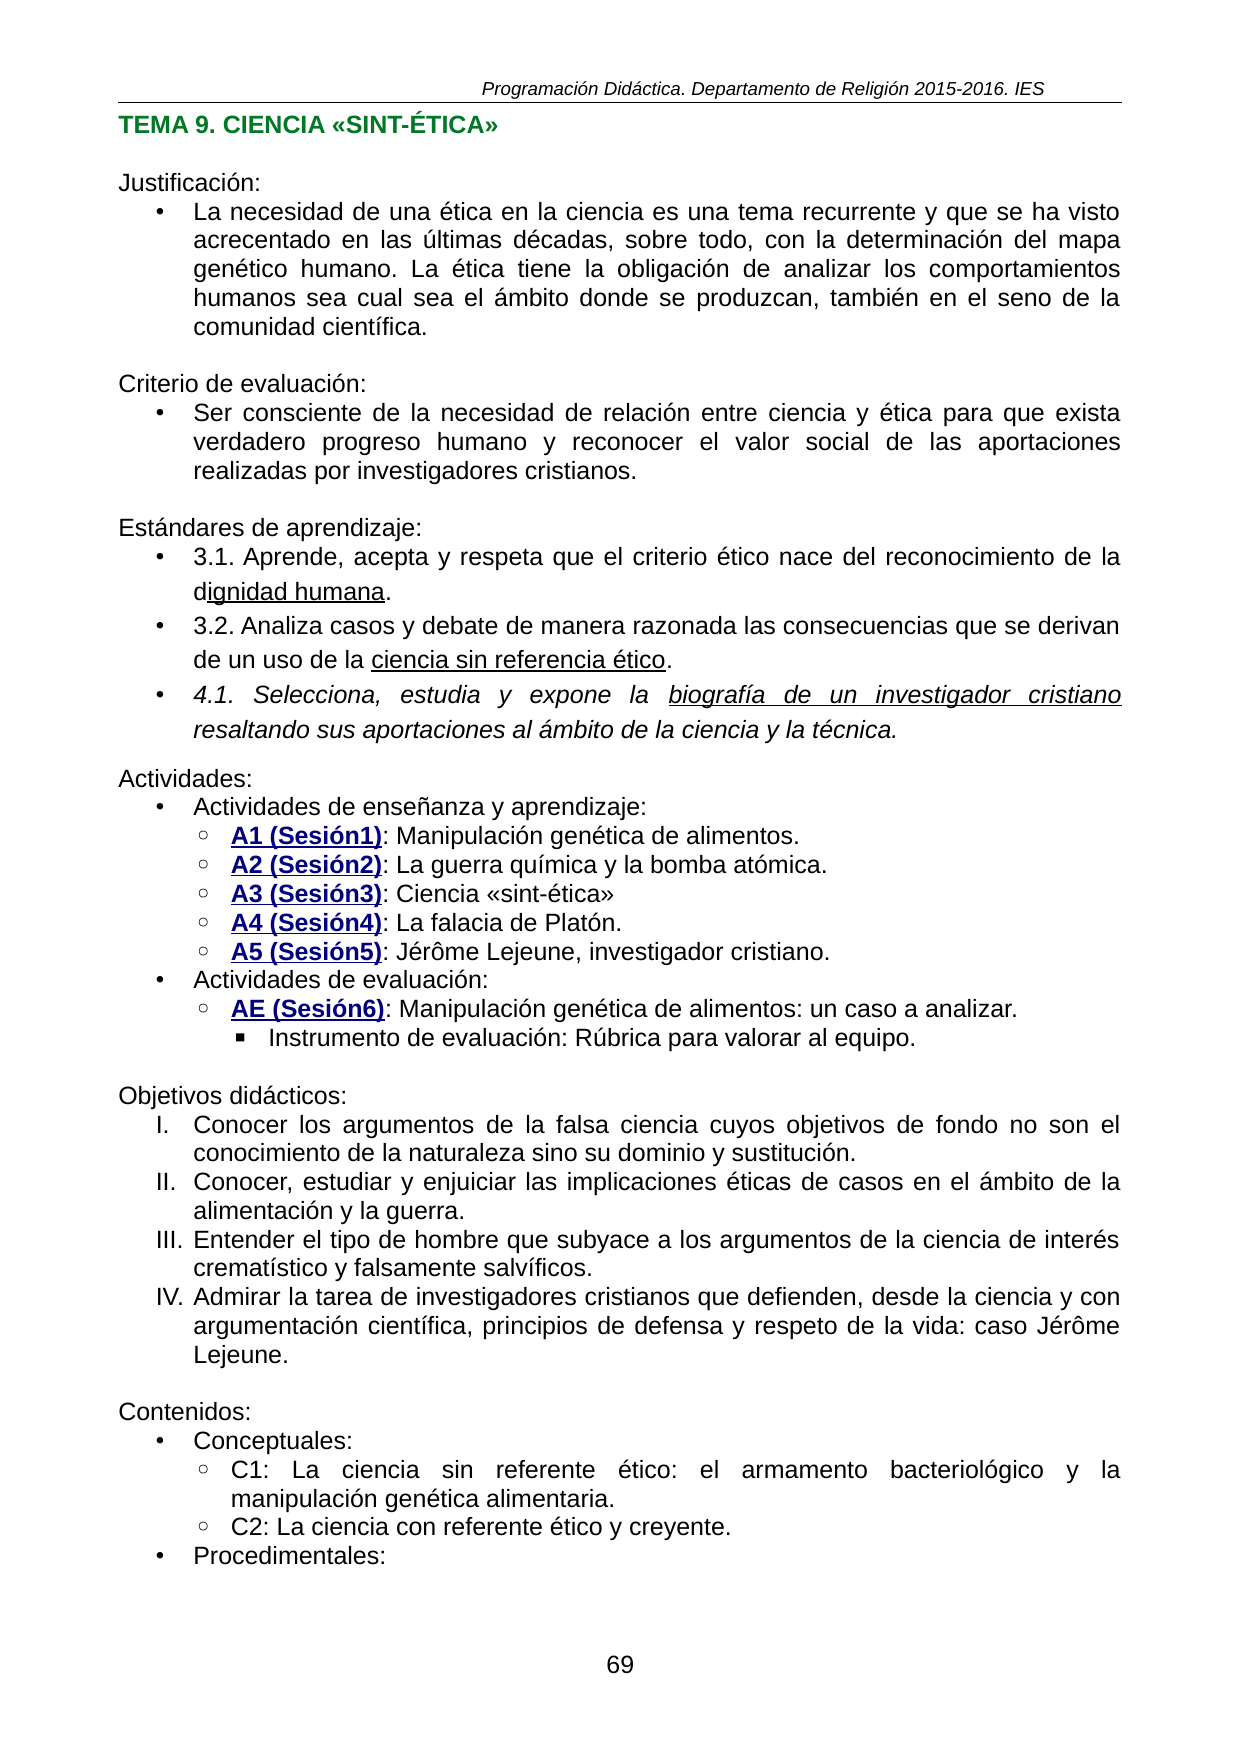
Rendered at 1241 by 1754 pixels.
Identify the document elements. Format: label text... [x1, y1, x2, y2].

text Actividades: [118, 764, 1122, 792]
list Admirar la tarea de investigadores cristianos que defienden, desde la ciencia y con argumentación científica, principios de defensa y respeto de la vida: caso Jérôme Lejeune. [156, 1282, 1122, 1368]
list A4 (Sesión4): La falacia de Platón. [193, 908, 1122, 937]
list La necesidad de una ética en la ciencia es una tema recurrente y que se ha visto acrecentado en las últimas décadas, sobre todo, con la determinación del mapa genético humano. La ética tiene la obligación de analizar los comportamientos humanos sea cual sea el ámbito donde se produzcan, también en el seno de la comunidad científica. [156, 197, 1122, 341]
list Actividades de enseñanza y aprendizaje: [156, 792, 1122, 821]
list C2: La ciencia con referente ético y creyente. [193, 1512, 1122, 1541]
list Actividades de evaluación: [156, 966, 1122, 994]
text Estándares de aprendizaje: [118, 513, 1122, 542]
list C1: La ciencia sin referente ético: el armamento bacteriológico y la manipulación genética alimentaria. [193, 1455, 1122, 1512]
list 3.1. Aprende, acepta y respeta que el criterio ético nace del reconocimiento de la dignidad humana. [156, 542, 1122, 605]
list Conceptuales: [156, 1426, 1122, 1455]
text Criterio de evaluación: [118, 369, 1122, 398]
list AE (Sesión6): Manipulación genética de alimentos: un caso a analizar. [193, 994, 1122, 1023]
list Procedimentales: [156, 1541, 1122, 1570]
list Conocer los argumentos de la falsa ciencia cuyos objetivos de fondo no son el conocimiento de la naturaleza sino su dominio y sustitución. [156, 1109, 1122, 1167]
list Ser consciente de la necesidad de relación entre ciencia y ética para que exista verdadero progreso humano y reconocer el valor social de las aportaciones realizadas por investigadores cristianos. [156, 398, 1122, 484]
list Instrumento de evaluación: Rúbrica para valorar al equipo. [231, 1023, 1122, 1052]
list 3.2. Analiza casos y debate de manera razonada las consecuencias que se derivan de un uso de la ciencia sin referencia ético. [156, 611, 1122, 674]
list A5 (Sesión5): Jérôme Lejeune, investigador cristiano. [193, 937, 1122, 966]
list A1 (Sesión1): Manipulación genética de alimentos. [193, 821, 1122, 850]
text Justificación: [118, 168, 1122, 197]
list 4.1. Selecciona, estudia y expone la biografía de un investigador cristiano resaltando sus aportaciones al ámbito de la ciencia y la técnica. [156, 680, 1122, 743]
text Contenidos: [118, 1397, 1122, 1426]
list Conocer, estudiar y enjuiciar las implicaciones éticas de casos en el ámbito de la alimentación y la guerra. [156, 1167, 1122, 1224]
list A2 (Sesión2): La guerra química y la bomba atómica. [193, 850, 1122, 879]
list Entender el tipo de hombre que subyace a los argumentos de la ciencia de interés crematístico y falsamente salvíficos. [156, 1224, 1122, 1282]
list A3 (Sesión3): Ciencia «sint-ética» [193, 879, 1122, 908]
text Objetivos didácticos: [118, 1081, 1122, 1109]
text TEMA 9. CIENCIA «SINT-ÉTICA» [118, 110, 1122, 139]
